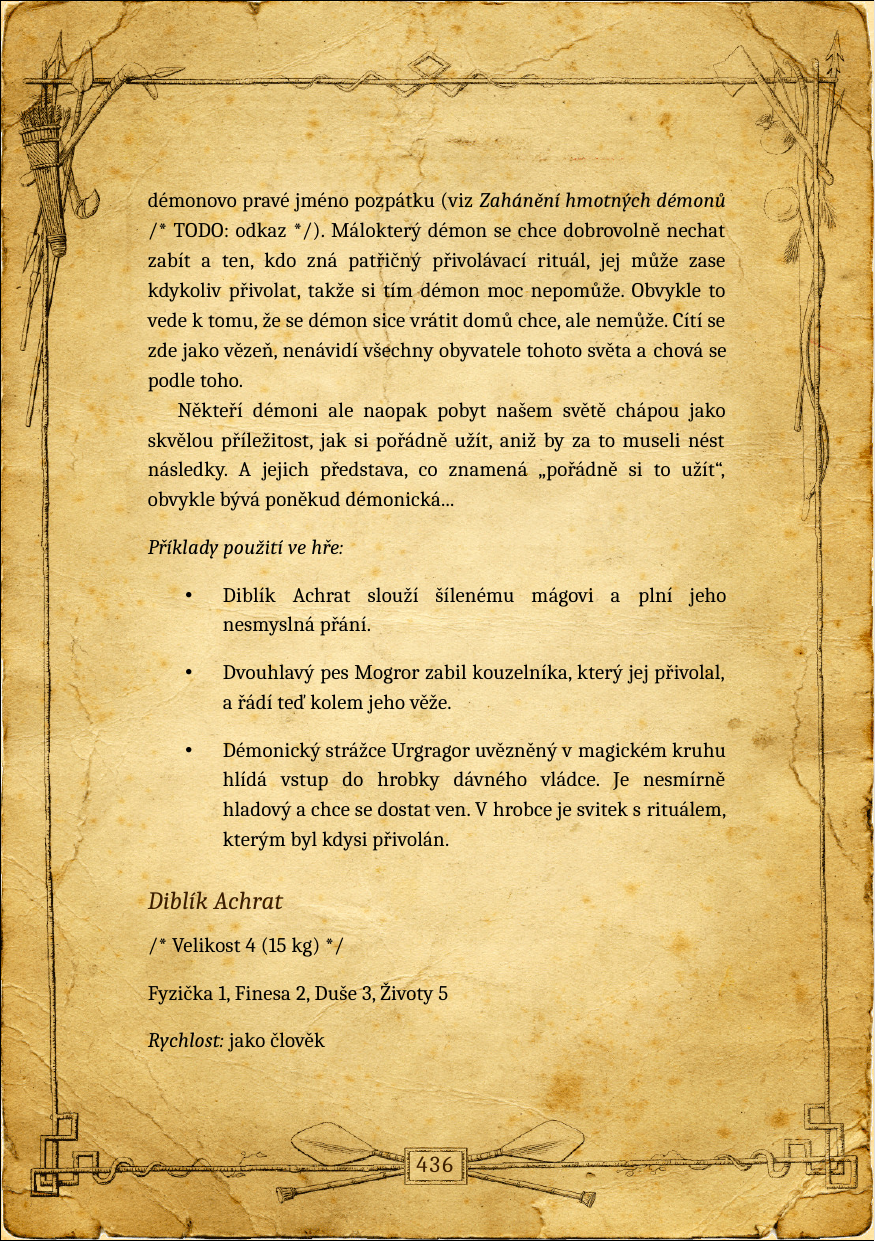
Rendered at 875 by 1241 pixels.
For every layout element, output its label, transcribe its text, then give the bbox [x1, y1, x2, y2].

list Démonický strážce Urgragor uvězněný v⁠ magickém kruhu hlídá vstup do hrobky dávného vládce. Je nesmírně hladový a⁠ chce se dostat ven. V⁠ hrobce je svitek s⁠ rituálem, kterým byl kdysi přivolán. [185, 738, 726, 852]
text Fyzička 1, Finesa 2, Duše 3, Životy 5 [148, 981, 726, 1005]
list Dvouhlavý pes Mogror zabil kouzelníka, který jej přivolal, a⁠ řádí teď kolem jeho věže. [185, 661, 726, 714]
text /* Velikost 4 (15 kg) */ [148, 934, 726, 958]
text Příklady použití ve hře: [148, 536, 726, 559]
text Rychlost: jako člověk [148, 1029, 726, 1053]
picture [1, 1, 874, 1240]
list Diblík Achrat slouží šílenému mágovi a⁠ plní jeho nesmyslná přání. [185, 583, 726, 637]
subtitle Diblík Achrat [148, 887, 726, 916]
text démonovo pravé jméno pozpátku (viz Zahánění hmotných démonů /* TODO: odkaz */). Málokterý démon se chce dobrovolně nechat zabít a⁠ ten, kdo zná patřičný přivolávací rituál, jej může zase kdykoliv přivolat, takže si tím démon moc nepomůže. Obvykle to vede k⁠ tomu, že se démon sice vrátit domů chce, ale nemůže. Cítí se zde jako vězeň, nenávidí všechny obyvatele tohoto světa a⁠ chová se podle toho. Někteří démoni ale naopak pobyt našem světě chápou jako skvělou příležitost, jak si pořádně užít, aniž by za to museli nést následky. A⁠ jejich představa, co znamená „pořádně si to užít“, obvykle bývá poněkud démonická... [148, 189, 726, 512]
